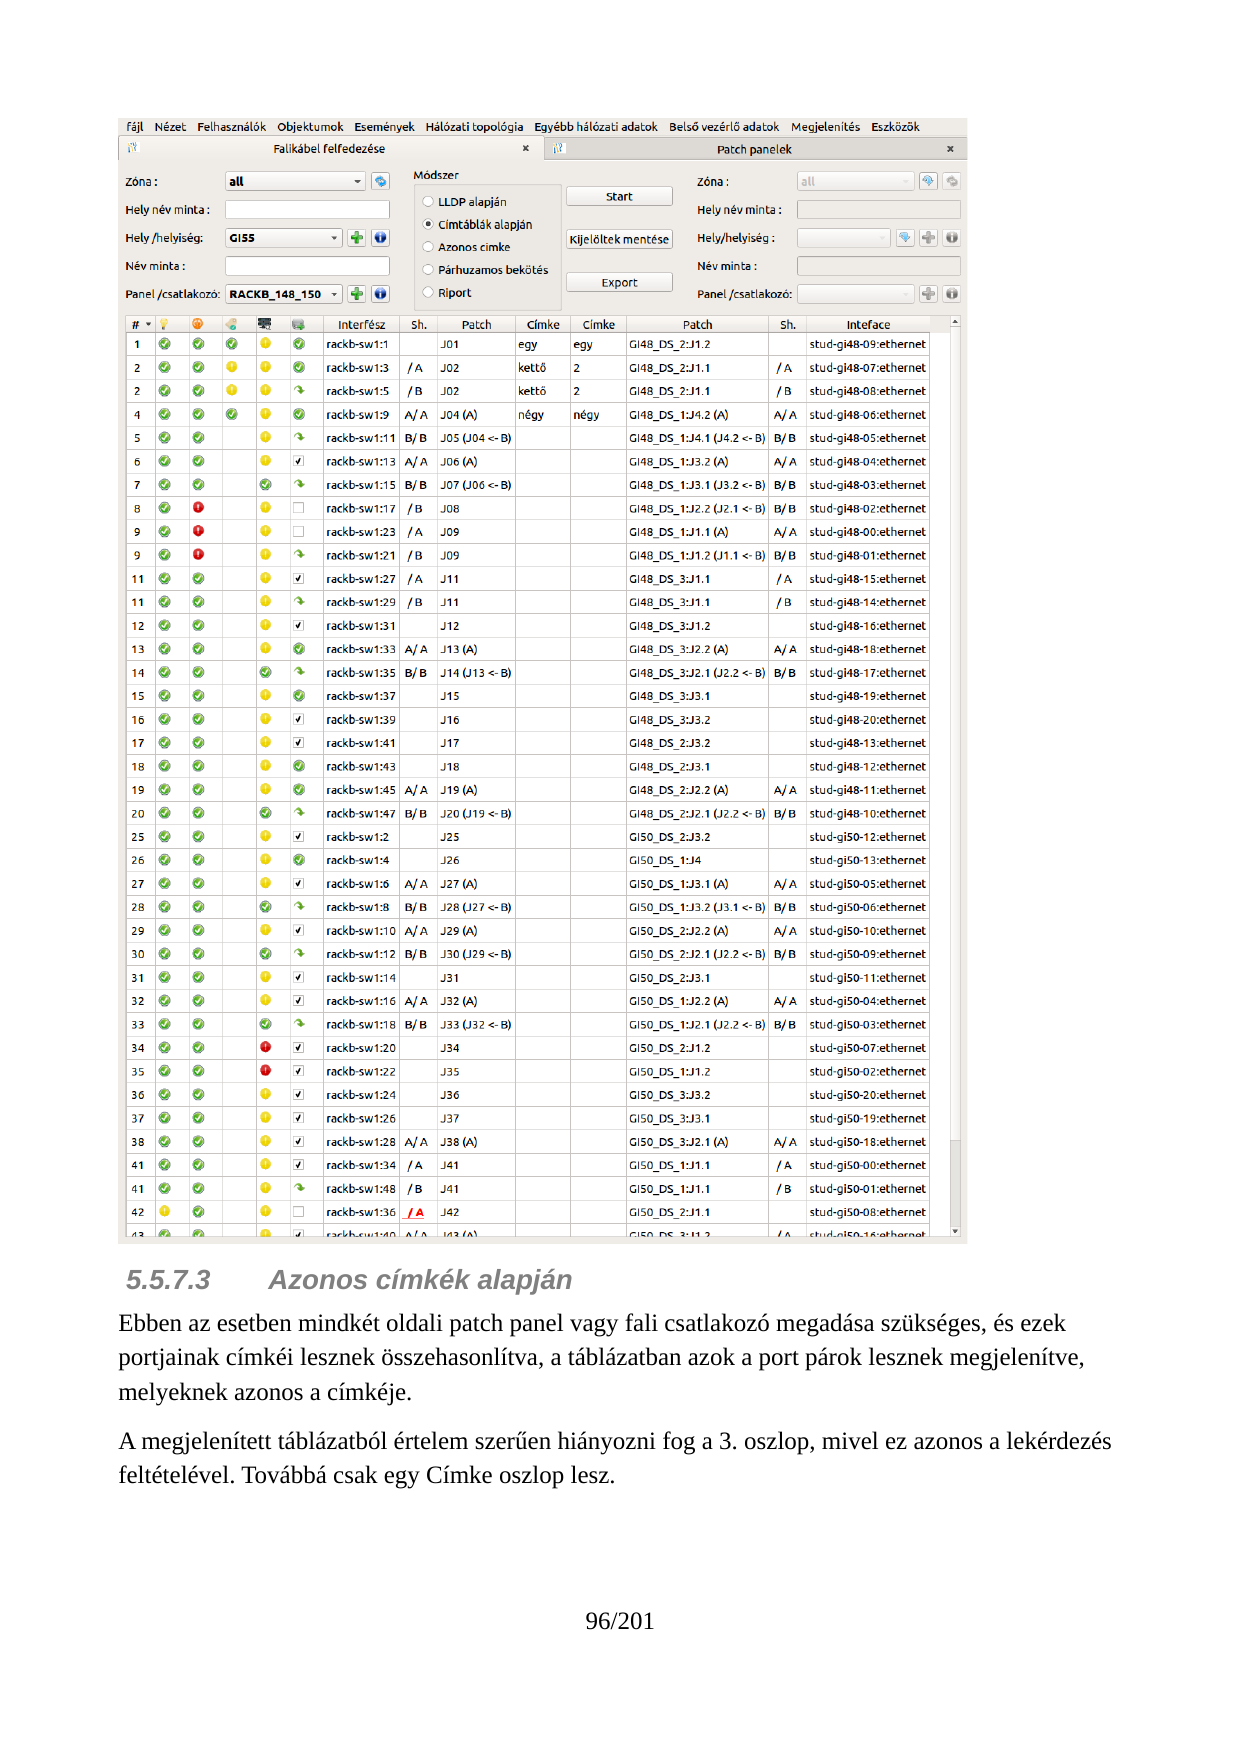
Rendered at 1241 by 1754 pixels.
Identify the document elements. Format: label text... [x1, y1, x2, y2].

picture [118, 118, 968, 1244]
text A megjelenített táblázatból értelem szerűen hiányozni fog a 3. oszlop, mivel ez azonos a lekérdezés feltételével. Továbbá csak egy Címke oszlop lesz. [118, 1426, 1122, 1489]
text Ebben az esetben mindkét oldali patch panel vagy fali csatlakozó megadása szükséges, és ezek portjainak címkéi lesznek összehasonlítva, a táblázatban azok a port párok lesznek megjelenítve, melyeknek azonos a címkéje. [118, 1308, 1122, 1406]
subtitle Azonos címkék alapján [118, 1263, 1122, 1295]
